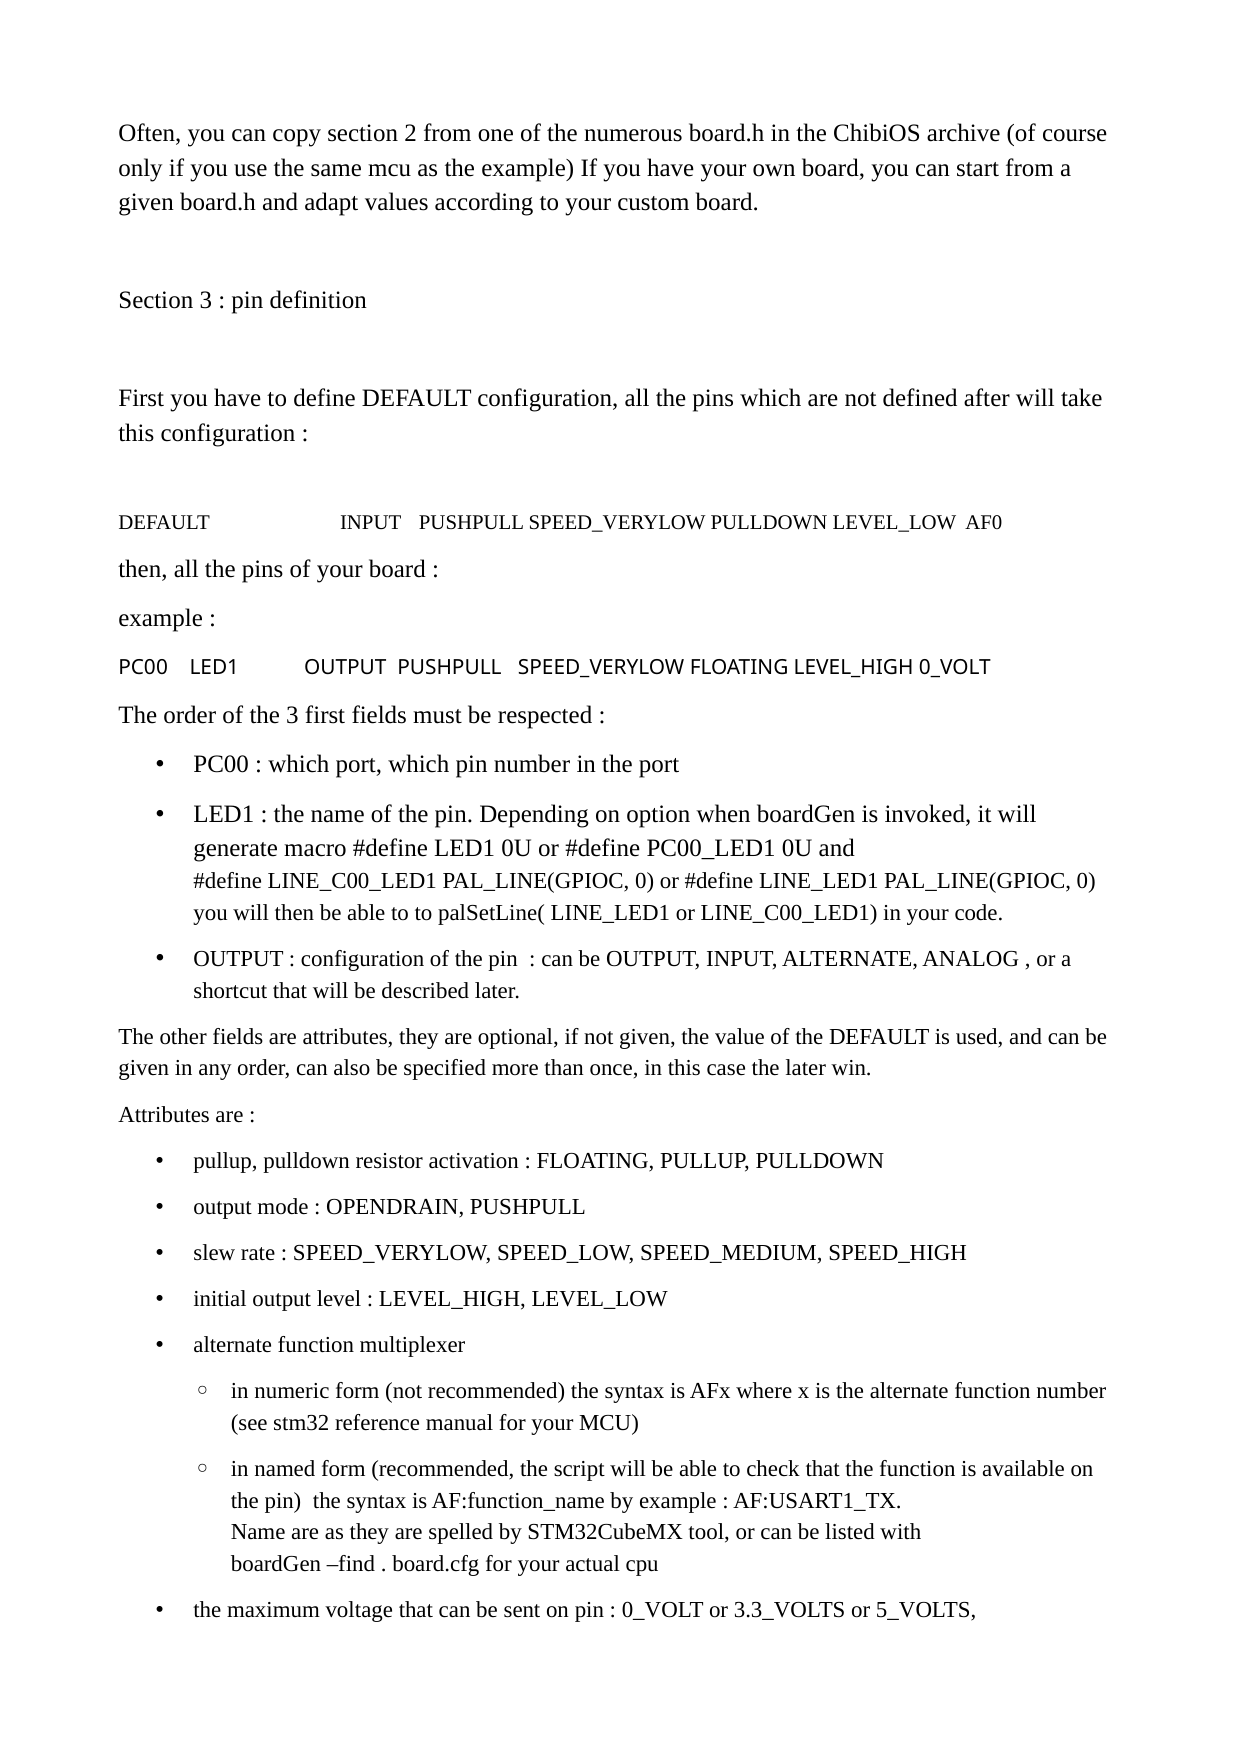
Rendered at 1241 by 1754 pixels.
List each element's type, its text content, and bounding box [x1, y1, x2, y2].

text Attributes are : [118, 1101, 1122, 1127]
list in numeric form (not recommended) the syntax is AFx where x is the alternate function number (see stm32 reference manual for your MCU) [193, 1377, 1122, 1435]
list output mode : OPENDRAIN, PUSHPULL [156, 1193, 1122, 1219]
list OUTPUT : configuration of the pin : can be OUTPUT, INPUT, ALTERNATE, ANALOG , or a shortcut that will be described later. [156, 945, 1122, 1003]
text Often, you can copy section 2 from one of the numerous board.h in the ChibiOS archive (of course only if you use the same mcu as the example) If you have your own board, you can start from a given board.h and adapt values according to your custom board. [118, 118, 1122, 216]
text The other fields are attributes, they are optional, if not given, the value of the DEFAULT is used, and can be given in any order, can also be specified more than once, in this case the later win. [118, 1023, 1122, 1081]
list alternate function multiplexer [156, 1331, 1122, 1358]
list the maximum voltage that can be sent on pin : 0_VOLT or 3.3_VOLTS or 5_VOLTS, [156, 1596, 1122, 1622]
list pullup, pulldown resistor activation : FLOATING, PULLUP, PULLDOWN [156, 1147, 1122, 1173]
list initial output level : LEVEL_HIGH, LEVEL_LOW [156, 1285, 1122, 1312]
text PC00 LED1 OUTPUT PUSHPULL SPEED_VERYLOW FLOATING LEVEL_HIGH 0_VOLT [118, 652, 1122, 680]
list LED1 : the name of the pin. Depending on option when boardGen is invoked, it will generate macro #define LED1 0U or #define PC00_LED1 0U and #define LINE_C00_LED1 PAL_LINE(GPIOC, 0) or #define LINE_LED1 PAL_LINE(GPIOC, 0) you will then be able to to palSetLine( LINE_LED1 or LINE_C00_LED1) in your code. [156, 799, 1122, 925]
text First you have to define DEFAULT configuration, all the pins which are not defined after will take this configuration : [118, 383, 1122, 447]
text Section 3 : pin definition [118, 285, 1122, 314]
text example : [118, 603, 1122, 632]
text DEFAULT INPUT PUSHPULL SPEED_VERYLOW PULLDOWN LEVEL_LOW AF0 [118, 510, 1122, 534]
list PC00 : which port, which pin number in the port [156, 749, 1122, 778]
list in named form (recommended, the script will be able to check that the function is available on the pin) the syntax is AF:function_name by example : AF:USART1_TX. Name are as they are spelled by STM32CubeMX tool, or can be listed with boardGen –find . board.cfg for your actual cpu [193, 1455, 1122, 1576]
text then, all the pins of your board : [118, 554, 1122, 582]
text The order of the 3 first fields must be respected : [118, 701, 1122, 729]
list slew rate : SPEED_VERYLOW, SPEED_LOW, SPEED_MEDIUM, SPEED_HIGH [156, 1239, 1122, 1265]
